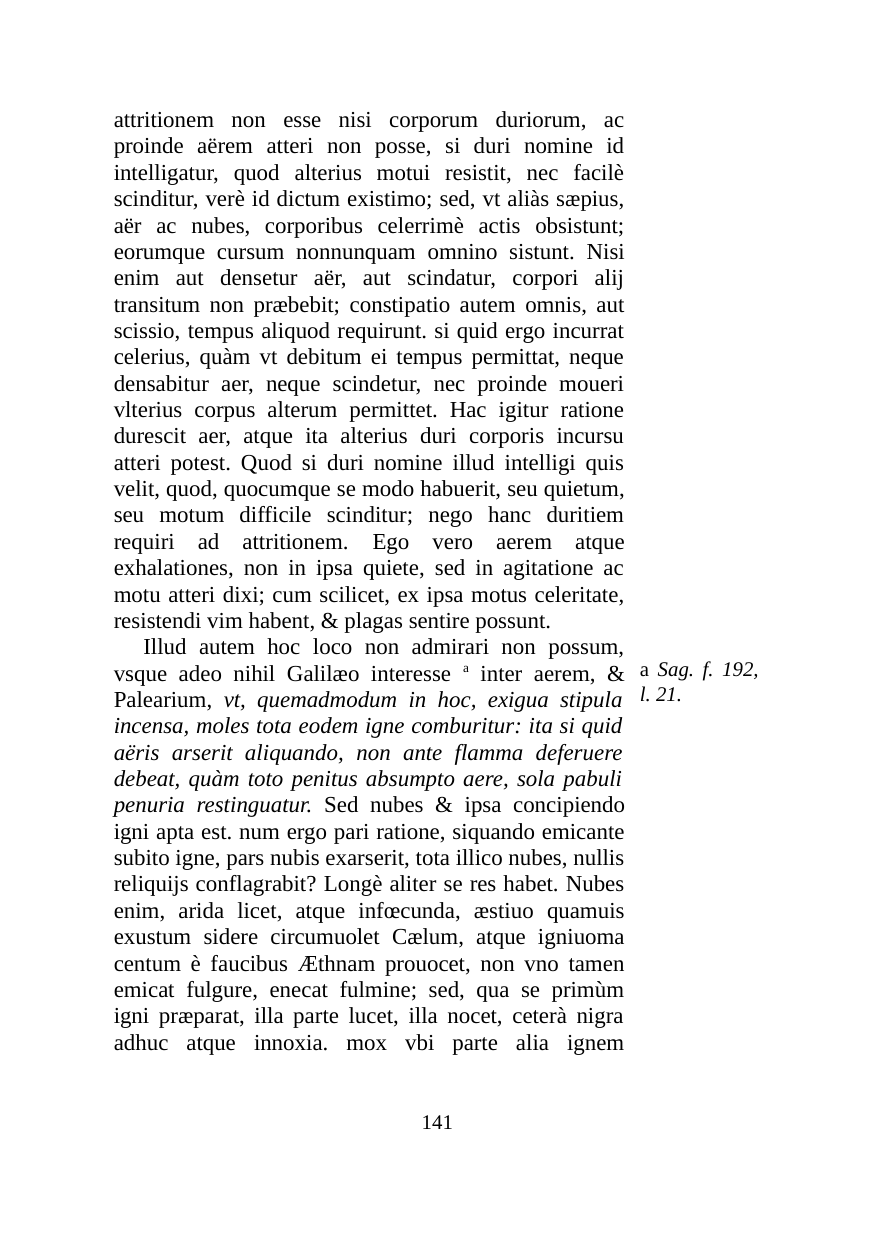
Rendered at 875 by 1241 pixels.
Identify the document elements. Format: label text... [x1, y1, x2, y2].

table_cell a Sag. f. 192, l. 21. [632, 633, 768, 1055]
table_cell [632, 106, 768, 633]
